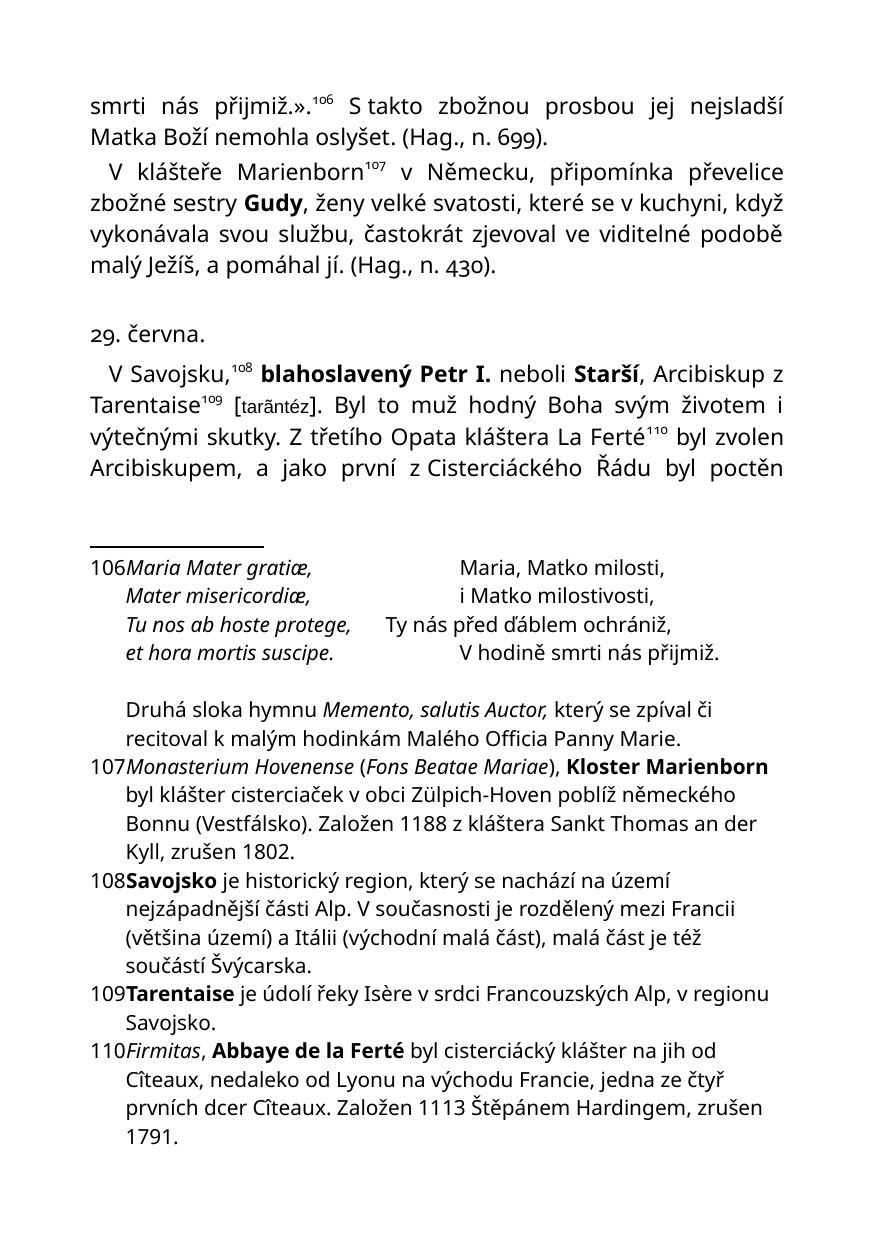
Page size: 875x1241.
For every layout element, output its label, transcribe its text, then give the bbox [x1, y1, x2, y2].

text V klášteře Marienborn v Německu, připomínka převelice zbožné sestry Gudy, ženy velké svatosti, které se v kuchyni, když vykonávala svou službu, častokrát zjevoval ve viditelné podobě malý Ježíš, a pomáhal jí. (Hag., n. 430). [90, 156, 784, 281]
text Savojsko je historický region, který se nachází na území nejzápadnější části Alp. V současnosti je rozdělený mezi Francii (většina území) a Itálii (východní malá část), malá část je též součástí Švýcarska. [90, 866, 784, 979]
text Maria Mater gratiæ, Maria, Matko milosti, Mater misericordiæ, i Matko milostivosti, Tu nos ab hoste protege, Ty nás před ďáblem ochrániž, et hora mortis suscipe. V hodině smrti nás přijmiž. Druhá sloka hymnu Memento, salutis Auctor, který se zpíval či recitoval k malým hodinkám Malého Officia Panny Marie. [90, 553, 784, 752]
text Monasterium Hovenense (Fons Beatae Mariae), Kloster Marienborn byl klášter cisterciaček v obci Zülpich-Hoven poblíž německého Bonnu (Vestfálsko). Založen 1188 z kláštera Sankt Thomas an der Kyll, zrušen 1802. [90, 752, 784, 866]
text V Savojsku, blahoslavený Petr I. neboli Starší, Arcibiskup z Tarentaise [tarãntéz]. Byl to muž hodný Boha svým životem i výtečnými skutky. Z třetího Opata kláštera La Ferté byl zvolen Arcibiskupem, a jako první z Cisterciáckého Řádu byl poctěn [90, 358, 784, 483]
text Tarentaise je údolí řeky Isère v srdci Francouzských Alp, v regionu Savojsko. [90, 979, 784, 1036]
text Firmitas, Abbaye de la Ferté byl cisterciácký klášter na jih od Cîteaux, nedaleko od Lyonu na východu Francie, jedna ze čtyř prvních dcer Cîteaux. Založen 1113 Štěpánem Hardingem, zrušen 1791. [90, 1036, 784, 1150]
text smrti nás přijmiž.». S takto zbožnou prosbou jej nejsladší Matka Boží nemohla oslyšet. (Hag., n. 699). [90, 90, 784, 152]
text 29. června. [90, 318, 784, 349]
